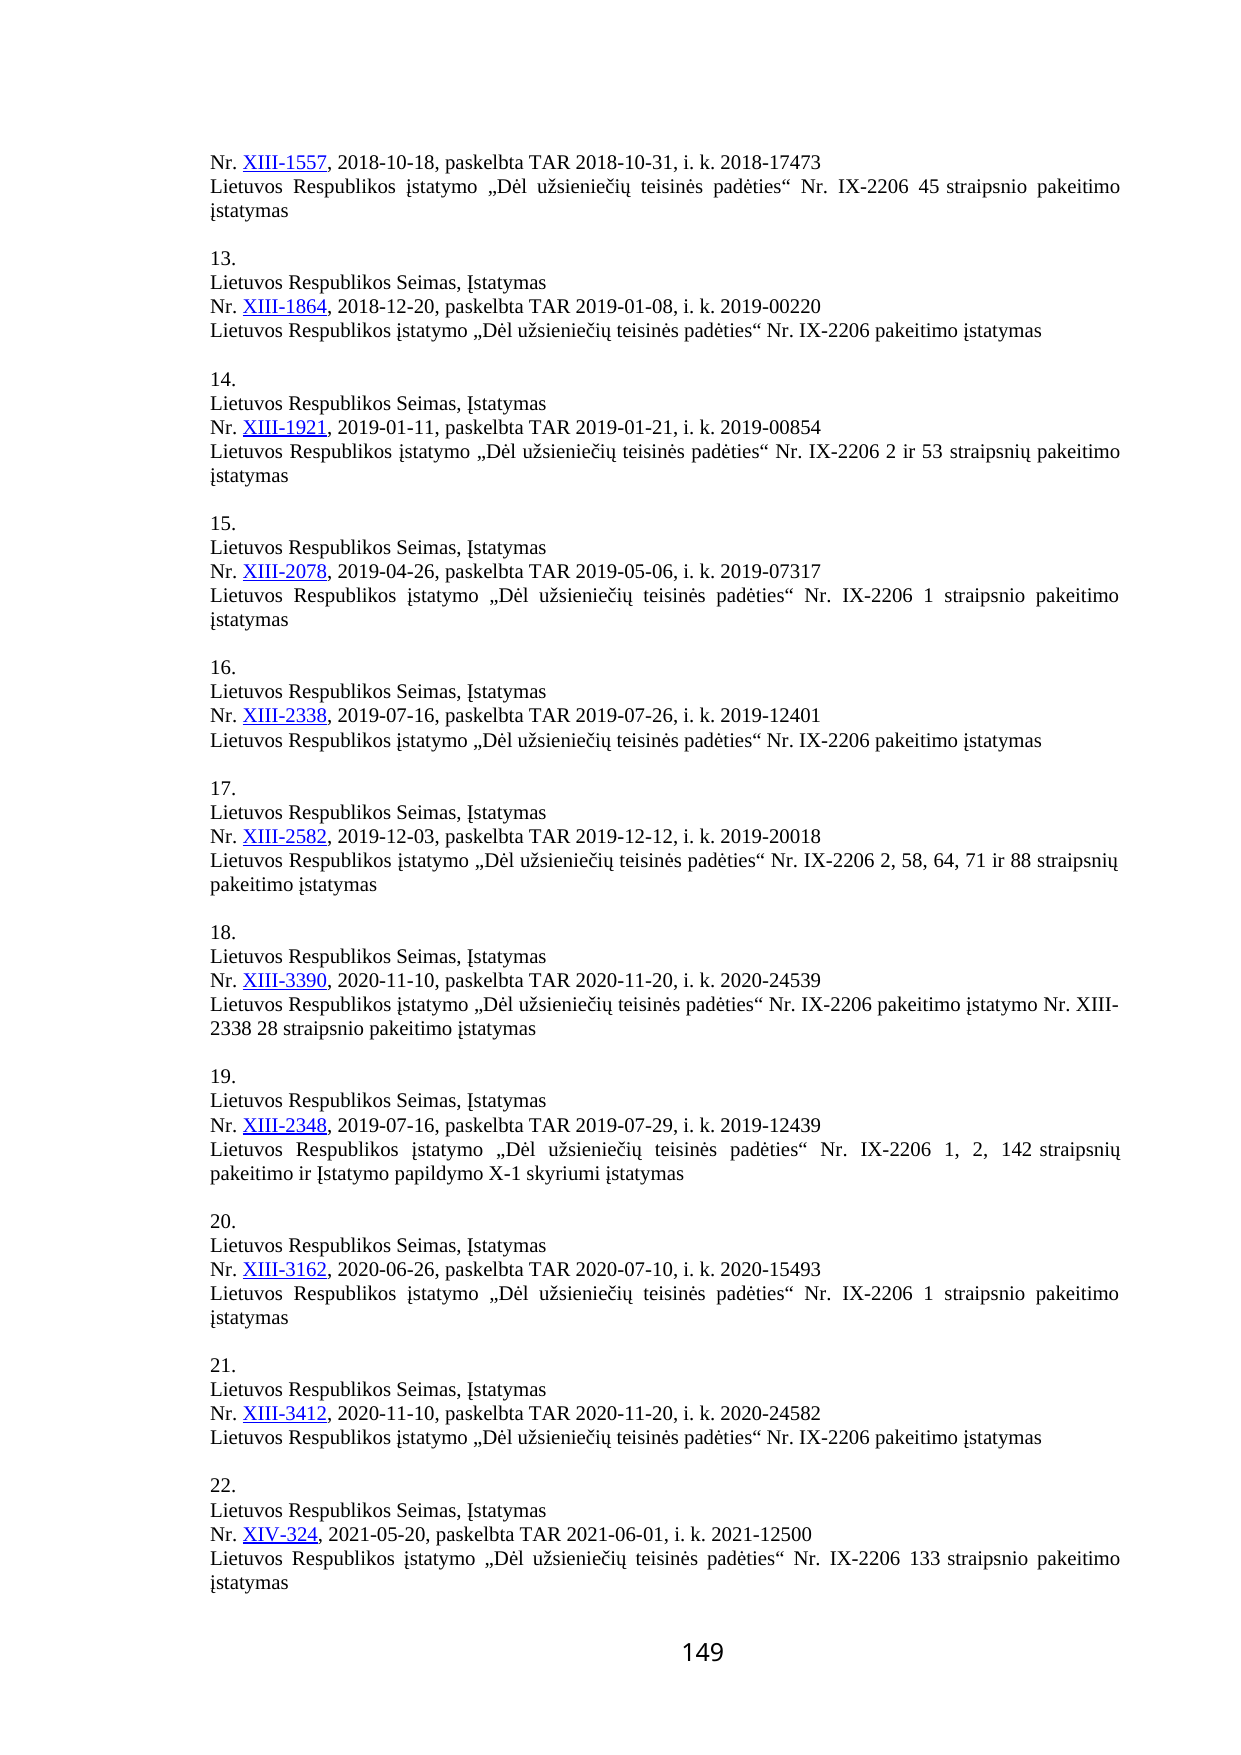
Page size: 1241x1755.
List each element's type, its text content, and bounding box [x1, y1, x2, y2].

text Lietuvos Respublikos Seimas, Įstatymas [210, 1497, 1120, 1522]
text 14. [210, 367, 1120, 391]
text Lietuvos Respublikos įstatymo „Dėl užsieniečių teisinės padėties“ Nr. IX-2206 1 straipsnio pakeitimo įstatymas [210, 583, 1120, 631]
text Nr. XIII-1864, 2018-12-20, paskelbta TAR 2019-01-08, i. k. 2019-00220 [210, 294, 1120, 318]
text 16. [210, 655, 1120, 679]
text Nr. XIII-2348, 2019-07-16, paskelbta TAR 2019-07-29, i. k. 2019-12439 [210, 1112, 1120, 1137]
text Lietuvos Respublikos įstatymo „Dėl užsieniečių teisinės padėties“ Nr. IX-2206 1, 2, 142 straipsnių pakeitimo ir Įstatymo papildymo X-1 skyriumi įstatymas [210, 1137, 1120, 1185]
text Lietuvos Respublikos Seimas, Įstatymas [210, 800, 1120, 824]
text 20. [210, 1209, 1120, 1233]
text Nr. XIII-2582, 2019-12-03, paskelbta TAR 2019-12-12, i. k. 2019-20018 [210, 824, 1120, 848]
text 21. [210, 1353, 1120, 1377]
text Nr. XIII-2078, 2019-04-26, paskelbta TAR 2019-05-06, i. k. 2019-07317 [210, 559, 1120, 583]
text Lietuvos Respublikos Seimas, Įstatymas [210, 391, 1120, 415]
text Lietuvos Respublikos įstatymo „Dėl užsieniečių teisinės padėties“ Nr. IX-2206 pakeitimo įstatymas [210, 1425, 1120, 1449]
text Nr. XIII-2338, 2019-07-16, paskelbta TAR 2019-07-26, i. k. 2019-12401 [210, 703, 1120, 727]
text Lietuvos Respublikos įstatymo „Dėl užsieniečių teisinės padėties“ Nr. IX-2206 45 straipsnio pakeitimo įstatymas [210, 174, 1120, 222]
text Nr. XIII-3162, 2020-06-26, paskelbta TAR 2020-07-10, i. k. 2020-15493 [210, 1257, 1120, 1281]
text Lietuvos Respublikos įstatymo „Dėl užsieniečių teisinės padėties“ Nr. IX-2206 133 straipsnio pakeitimo įstatymas [210, 1546, 1120, 1594]
text Lietuvos Respublikos Seimas, Įstatymas [210, 1088, 1120, 1112]
text 13. [210, 246, 1120, 270]
text Nr. XIII-1557, 2018-10-18, paskelbta TAR 2018-10-31, i. k. 2018-17473 [210, 150, 1120, 174]
text Lietuvos Respublikos Seimas, Įstatymas [210, 679, 1120, 703]
text Lietuvos Respublikos įstatymo „Dėl užsieniečių teisinės padėties“ Nr. IX-2206 pakeitimo įstatymas [210, 727, 1120, 752]
text Lietuvos Respublikos Seimas, Įstatymas [210, 1377, 1120, 1401]
text 22. [210, 1473, 1120, 1497]
text Nr. XIII-1921, 2019-01-11, paskelbta TAR 2019-01-21, i. k. 2019-00854 [210, 415, 1120, 439]
text Nr. XIII-3412, 2020-11-10, paskelbta TAR 2020-11-20, i. k. 2020-24582 [210, 1401, 1120, 1425]
text Lietuvos Respublikos Seimas, Įstatymas [210, 944, 1120, 968]
text Lietuvos Respublikos įstatymo „Dėl užsieniečių teisinės padėties“ Nr. IX-2206 2, 58, 64, 71 ir 88 straipsnių pakeitimo įstatymas [210, 848, 1120, 896]
text Lietuvos Respublikos Seimas, Įstatymas [210, 270, 1120, 294]
text Lietuvos Respublikos Seimas, Įstatymas [210, 535, 1120, 559]
text 18. [210, 920, 1120, 944]
text Lietuvos Respublikos įstatymo „Dėl užsieniečių teisinės padėties“ Nr. IX-2206 pakeitimo įstatymas [210, 318, 1120, 342]
text Nr. XIV-324, 2021-05-20, paskelbta TAR 2021-06-01, i. k. 2021-12500 [210, 1522, 1120, 1546]
text Lietuvos Respublikos Seimas, Įstatymas [210, 1233, 1120, 1257]
text 19. [210, 1064, 1120, 1088]
text 15. [210, 511, 1120, 535]
text Nr. XIII-3390, 2020-11-10, paskelbta TAR 2020-11-20, i. k. 2020-24539 [210, 968, 1120, 992]
text Lietuvos Respublikos įstatymo „Dėl užsieniečių teisinės padėties“ Nr. IX-2206 2 ir 53 straipsnių pakeitimo įstatymas [210, 439, 1120, 487]
text Lietuvos Respublikos įstatymo „Dėl užsieniečių teisinės padėties“ Nr. IX-2206 pakeitimo įstatymo Nr. XIII-2338 28 straipsnio pakeitimo įstatymas [210, 992, 1120, 1040]
text 17. [210, 776, 1120, 800]
text Lietuvos Respublikos įstatymo „Dėl užsieniečių teisinės padėties“ Nr. IX-2206 1 straipsnio pakeitimo įstatymas [210, 1281, 1120, 1329]
